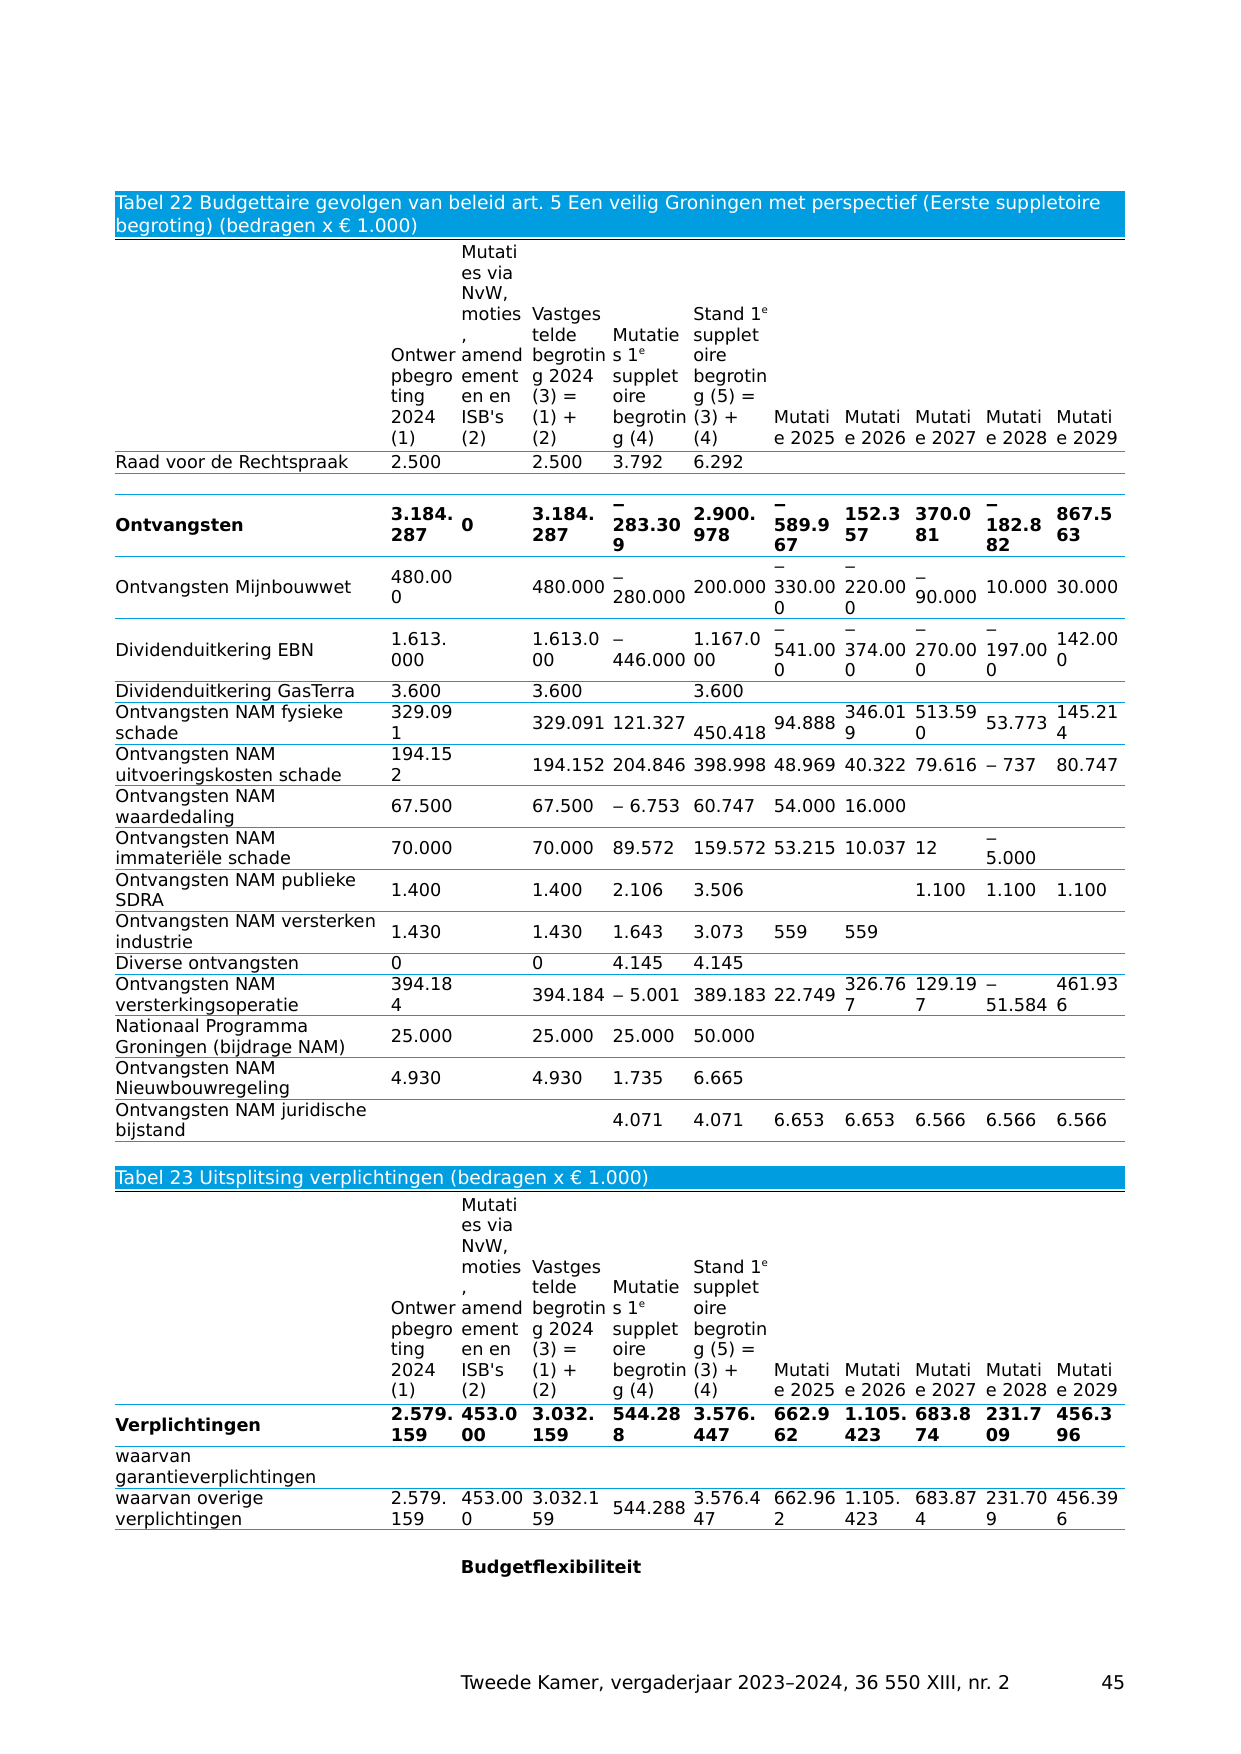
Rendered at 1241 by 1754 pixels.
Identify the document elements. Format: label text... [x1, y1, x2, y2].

table_cell [771, 452, 841, 472]
table_cell ‒ 737 [983, 745, 1053, 785]
table_cell 4.145 [610, 954, 690, 974]
table_cell 50.000 [690, 1016, 771, 1057]
table_cell [458, 870, 529, 911]
table_cell Diverse ontvangsten [115, 954, 388, 974]
table_cell Ontvangsten NAM immateriële schade [115, 828, 388, 869]
table_cell Mutatie 2029 [1053, 1192, 1125, 1404]
table_cell [912, 1447, 983, 1487]
table_cell 1.400 [529, 870, 609, 911]
table_cell [610, 1447, 690, 1487]
table_cell 10.000 [983, 557, 1053, 618]
table_cell 1.167.000 [690, 619, 771, 681]
table_cell 1.613.000 [529, 619, 609, 681]
table_cell 394.184 [529, 975, 609, 1015]
table_cell 6.566 [912, 1100, 983, 1141]
table_cell [458, 1058, 529, 1099]
table_cell Ontvangsten NAM juridische bijstand [115, 1100, 388, 1141]
table_cell 60.747 [690, 786, 771, 827]
table_cell 389.183 [690, 975, 771, 1015]
table_cell Mutatie 2025 [771, 1192, 841, 1404]
table_cell [529, 1100, 609, 1141]
table_cell [912, 452, 983, 472]
table_cell Verplichtingen [115, 1405, 388, 1446]
table_cell 4.145 [690, 954, 771, 974]
table_cell 25.000 [529, 1016, 609, 1057]
table_cell [771, 1058, 841, 1099]
table_cell [529, 474, 609, 493]
table_cell Ontwerpbegroting 2024 (1) [388, 1192, 458, 1404]
table_cell [841, 1447, 912, 1487]
table_cell ‒ 589.967 [771, 495, 841, 556]
table_cell Ontwerpbegroting 2024 (1) [388, 240, 458, 451]
table_cell [529, 1447, 609, 1487]
table_cell Mutatie 2026 [841, 1192, 912, 1404]
table_cell 6.566 [1053, 1100, 1125, 1141]
table_cell 461.936 [1053, 975, 1125, 1015]
table_cell 6.653 [841, 1100, 912, 1141]
table_cell 194.152 [529, 745, 609, 785]
table_cell [912, 786, 983, 827]
table_cell [458, 557, 529, 618]
table_cell 1.430 [388, 912, 458, 952]
table_cell [458, 912, 529, 952]
table_cell [115, 474, 388, 493]
table_cell [690, 1447, 771, 1487]
table_cell [458, 474, 529, 493]
table_cell [841, 1058, 912, 1099]
table_cell 1.100 [912, 870, 983, 911]
table_cell Ontvangsten NAM publieke SDRA [115, 870, 388, 911]
table_cell [771, 954, 841, 974]
table_cell 662.962 [771, 1489, 841, 1529]
table_cell 394.184 [388, 975, 458, 1015]
table_cell [983, 1016, 1053, 1057]
table_cell 453.000 [458, 1405, 529, 1446]
table_cell 231.709 [983, 1405, 1053, 1446]
table_cell [912, 1058, 983, 1099]
table_cell 683.874 [912, 1489, 983, 1529]
table_cell 2.579.159 [388, 1489, 458, 1529]
table_cell ‒ 330.000 [771, 557, 841, 618]
table_cell 25.000 [610, 1016, 690, 1057]
table_cell [912, 912, 983, 952]
table_cell [115, 1192, 388, 1404]
table_cell [771, 1447, 841, 1487]
table_cell [690, 474, 771, 493]
table_cell ‒ 5.001 [610, 975, 690, 1015]
table_cell 4.930 [529, 1058, 609, 1099]
table_cell [983, 1058, 1053, 1099]
table_cell [912, 474, 983, 493]
table_cell [388, 1447, 458, 1487]
table_cell Mutatie 2026 [841, 240, 912, 451]
table_cell 329.091 [388, 703, 458, 744]
table_cell ‒ 541.000 [771, 619, 841, 681]
table_cell 3.576.447 [690, 1489, 771, 1529]
table_cell 867.563 [1053, 495, 1125, 556]
table_cell Ontvangsten NAM uitvoeringskosten schade [115, 745, 388, 785]
table_cell [458, 703, 529, 744]
table_cell 2.900.978 [690, 495, 771, 556]
table_cell 145.214 [1053, 703, 1125, 744]
table_cell [841, 954, 912, 974]
table_cell 326.767 [841, 975, 912, 1015]
table_cell ‒ 280.000 [610, 557, 690, 618]
table_cell Ontvangsten NAM versterkingsoperatie [115, 975, 388, 1015]
table_cell 544.288 [610, 1405, 690, 1446]
table_cell 662.962 [771, 1405, 841, 1446]
table_cell 370.081 [912, 495, 983, 556]
table_cell 25.000 [388, 1016, 458, 1057]
table_cell 89.572 [610, 828, 690, 869]
table_cell 559 [841, 912, 912, 952]
table_cell 70.000 [529, 828, 609, 869]
table_cell 1.100 [1053, 870, 1125, 911]
table_cell 0 [388, 954, 458, 974]
table_cell [912, 682, 983, 702]
table_cell [458, 682, 529, 702]
table_cell [983, 1447, 1053, 1487]
table_cell [1053, 452, 1125, 472]
table_cell Ontvangsten NAM Nieuwbouwregeling [115, 1058, 388, 1099]
table_cell 398.998 [690, 745, 771, 785]
table_cell 3.792 [610, 452, 690, 472]
table_cell [841, 682, 912, 702]
table_cell 6.566 [983, 1100, 1053, 1141]
table_cell 450.418 [690, 703, 771, 744]
table_cell 30.000 [1053, 557, 1125, 618]
table_cell ‒ 446.000 [610, 619, 690, 681]
table_cell Mutatie 2025 [771, 240, 841, 451]
table_cell 54.000 [771, 786, 841, 827]
table_cell 3.073 [690, 912, 771, 952]
table_cell ‒ 5.000 [983, 828, 1053, 869]
table_cell Dividenduitkering EBN [115, 619, 388, 681]
table_cell 2.500 [529, 452, 609, 472]
table_cell [458, 1016, 529, 1057]
table_cell 1.100 [983, 870, 1053, 911]
table_cell [115, 240, 388, 451]
table_cell [458, 975, 529, 1015]
table_cell 346.019 [841, 703, 912, 744]
table_cell [841, 474, 912, 493]
table_cell 1.105.423 [841, 1489, 912, 1529]
table_cell Mutaties 1e suppletoire begroting (4) [610, 240, 690, 451]
table_cell [1053, 786, 1125, 827]
table_cell 453.000 [458, 1489, 529, 1529]
table_cell Vastgestelde begroting 2024 (3) = (1) + (2) [529, 1192, 609, 1404]
table_cell [983, 452, 1053, 472]
table_cell 329.091 [529, 703, 609, 744]
table_cell 159.572 [690, 828, 771, 869]
text Budgetflexibiliteit [461, 1555, 1125, 1578]
table_cell 0 [458, 495, 529, 556]
table_cell [1053, 954, 1125, 974]
table_cell 53.215 [771, 828, 841, 869]
table_cell Dividenduitkering GasTerra [115, 682, 388, 702]
table_cell ‒ 51.584 [983, 975, 1053, 1015]
table_cell [771, 474, 841, 493]
table_cell [841, 1016, 912, 1057]
table_cell ‒ 197.000 [983, 619, 1053, 681]
table_cell [983, 786, 1053, 827]
table_cell 4.071 [690, 1100, 771, 1141]
table_cell [912, 954, 983, 974]
table_cell [1053, 474, 1125, 493]
table_cell [458, 1100, 529, 1141]
table_cell 22.749 [771, 975, 841, 1015]
table_cell [983, 954, 1053, 974]
table_cell [983, 912, 1053, 952]
table_cell [1053, 682, 1125, 702]
table_cell Mutatie 2029 [1053, 240, 1125, 451]
table_cell 80.747 [1053, 745, 1125, 785]
table_cell 6.292 [690, 452, 771, 472]
table_cell 456.396 [1053, 1489, 1125, 1529]
table_cell 1.400 [388, 870, 458, 911]
table_cell 79.616 [912, 745, 983, 785]
table_cell 544.288 [610, 1489, 690, 1529]
table_cell ‒ 283.309 [610, 495, 690, 556]
table_cell Stand 1e suppletoire begroting (5) = (3) + (4) [690, 240, 771, 451]
table_cell [1053, 1016, 1125, 1057]
table_cell Ontvangsten NAM versterken industrie [115, 912, 388, 952]
table_cell Mutaties via NvW, moties, amendementen en ISB's (2) [458, 1192, 529, 1404]
table_cell [458, 619, 529, 681]
table_cell [610, 682, 690, 702]
table_cell 3.600 [529, 682, 609, 702]
table_cell 6.665 [690, 1058, 771, 1099]
table_cell [458, 452, 529, 472]
table_cell [610, 474, 690, 493]
table_cell [983, 474, 1053, 493]
table_cell 3.506 [690, 870, 771, 911]
table_cell [458, 954, 529, 974]
table_cell 3.600 [388, 682, 458, 702]
table_cell 559 [771, 912, 841, 952]
table_cell 3.032.159 [529, 1405, 609, 1446]
table_cell ‒ 90.000 [912, 557, 983, 618]
table_cell 40.322 [841, 745, 912, 785]
table_cell ‒ 6.753 [610, 786, 690, 827]
table_cell Nationaal Programma Groningen (bijdrage NAM) [115, 1016, 388, 1057]
table_cell [388, 474, 458, 493]
table_cell Mutatie 2027 [912, 1192, 983, 1404]
table_cell [1053, 1058, 1125, 1099]
table_cell 48.969 [771, 745, 841, 785]
table_cell 2.106 [610, 870, 690, 911]
table_cell 67.500 [388, 786, 458, 827]
table_cell 2.500 [388, 452, 458, 472]
table_cell Ontvangsten NAM fysieke schade [115, 703, 388, 744]
table_cell 94.888 [771, 703, 841, 744]
table_cell ‒ 220.000 [841, 557, 912, 618]
table_cell 4.071 [610, 1100, 690, 1141]
table_cell Vastgestelde begroting 2024 (3) = (1) + (2) [529, 240, 609, 451]
table_cell 1.643 [610, 912, 690, 952]
table_cell waarvan garantieverplichtingen [115, 1447, 388, 1487]
table_cell [771, 870, 841, 911]
table_cell waarvan overige verplichtingen [115, 1489, 388, 1529]
table_cell 480.000 [388, 557, 458, 618]
table_cell 683.874 [912, 1405, 983, 1446]
table_cell [458, 745, 529, 785]
table_cell 4.930 [388, 1058, 458, 1099]
table_cell 121.327 [610, 703, 690, 744]
table_cell [771, 1016, 841, 1057]
table_cell [841, 870, 912, 911]
table_cell Mutaties via NvW, moties, amendementen en ISB's (2) [458, 240, 529, 451]
table_cell Mutatie 2027 [912, 240, 983, 451]
table_cell 70.000 [388, 828, 458, 869]
table_cell 204.846 [610, 745, 690, 785]
table_cell [388, 1100, 458, 1141]
table_cell 3.184.287 [388, 495, 458, 556]
table_cell [1053, 828, 1125, 869]
table_cell 513.590 [912, 703, 983, 744]
table_cell 129.197 [912, 975, 983, 1015]
table_cell 3.576.447 [690, 1405, 771, 1446]
table_cell [458, 786, 529, 827]
table_cell 53.773 [983, 703, 1053, 744]
table_cell [1053, 912, 1125, 952]
table_cell Mutatie 2028 [983, 1192, 1053, 1404]
table_cell [458, 1447, 529, 1487]
table_cell [841, 452, 912, 472]
table_cell 1.735 [610, 1058, 690, 1099]
table_cell 6.653 [771, 1100, 841, 1141]
table_cell 16.000 [841, 786, 912, 827]
table_cell Raad voor de Rechtspraak [115, 452, 388, 472]
table_cell 231.709 [983, 1489, 1053, 1529]
table_cell 480.000 [529, 557, 609, 618]
table_cell 12 [912, 828, 983, 869]
table_cell ‒ 270.000 [912, 619, 983, 681]
table_cell 456.396 [1053, 1405, 1125, 1446]
table_cell 142.000 [1053, 619, 1125, 681]
table_cell [983, 682, 1053, 702]
table_cell Mutaties 1e suppletoire begroting (4) [610, 1192, 690, 1404]
table_cell 0 [529, 954, 609, 974]
table_cell 3.032.159 [529, 1489, 609, 1529]
table_cell 1.105.423 [841, 1405, 912, 1446]
table_cell 200.000 [690, 557, 771, 618]
table_cell 3.600 [690, 682, 771, 702]
table_cell Stand 1e suppletoire begroting (5) = (3) + (4) [690, 1192, 771, 1404]
table_cell [771, 682, 841, 702]
table_cell ‒ 182.882 [983, 495, 1053, 556]
table_cell 3.184.287 [529, 495, 609, 556]
table_cell Ontvangsten NAM waardedaling [115, 786, 388, 827]
table_cell Ontvangsten Mijnbouwwet [115, 557, 388, 618]
table_cell 67.500 [529, 786, 609, 827]
table_cell Ontvangsten [115, 495, 388, 556]
table_cell 2.579.159 [388, 1405, 458, 1446]
table_cell 1.613.000 [388, 619, 458, 681]
table_cell 152.357 [841, 495, 912, 556]
table_cell 1.430 [529, 912, 609, 952]
table_cell ‒ 374.000 [841, 619, 912, 681]
table_cell Mutatie 2028 [983, 240, 1053, 451]
table_cell [912, 1016, 983, 1057]
table_cell [458, 828, 529, 869]
table_cell 10.037 [841, 828, 912, 869]
table_cell [1053, 1447, 1125, 1487]
table_cell 194.152 [388, 745, 458, 785]
